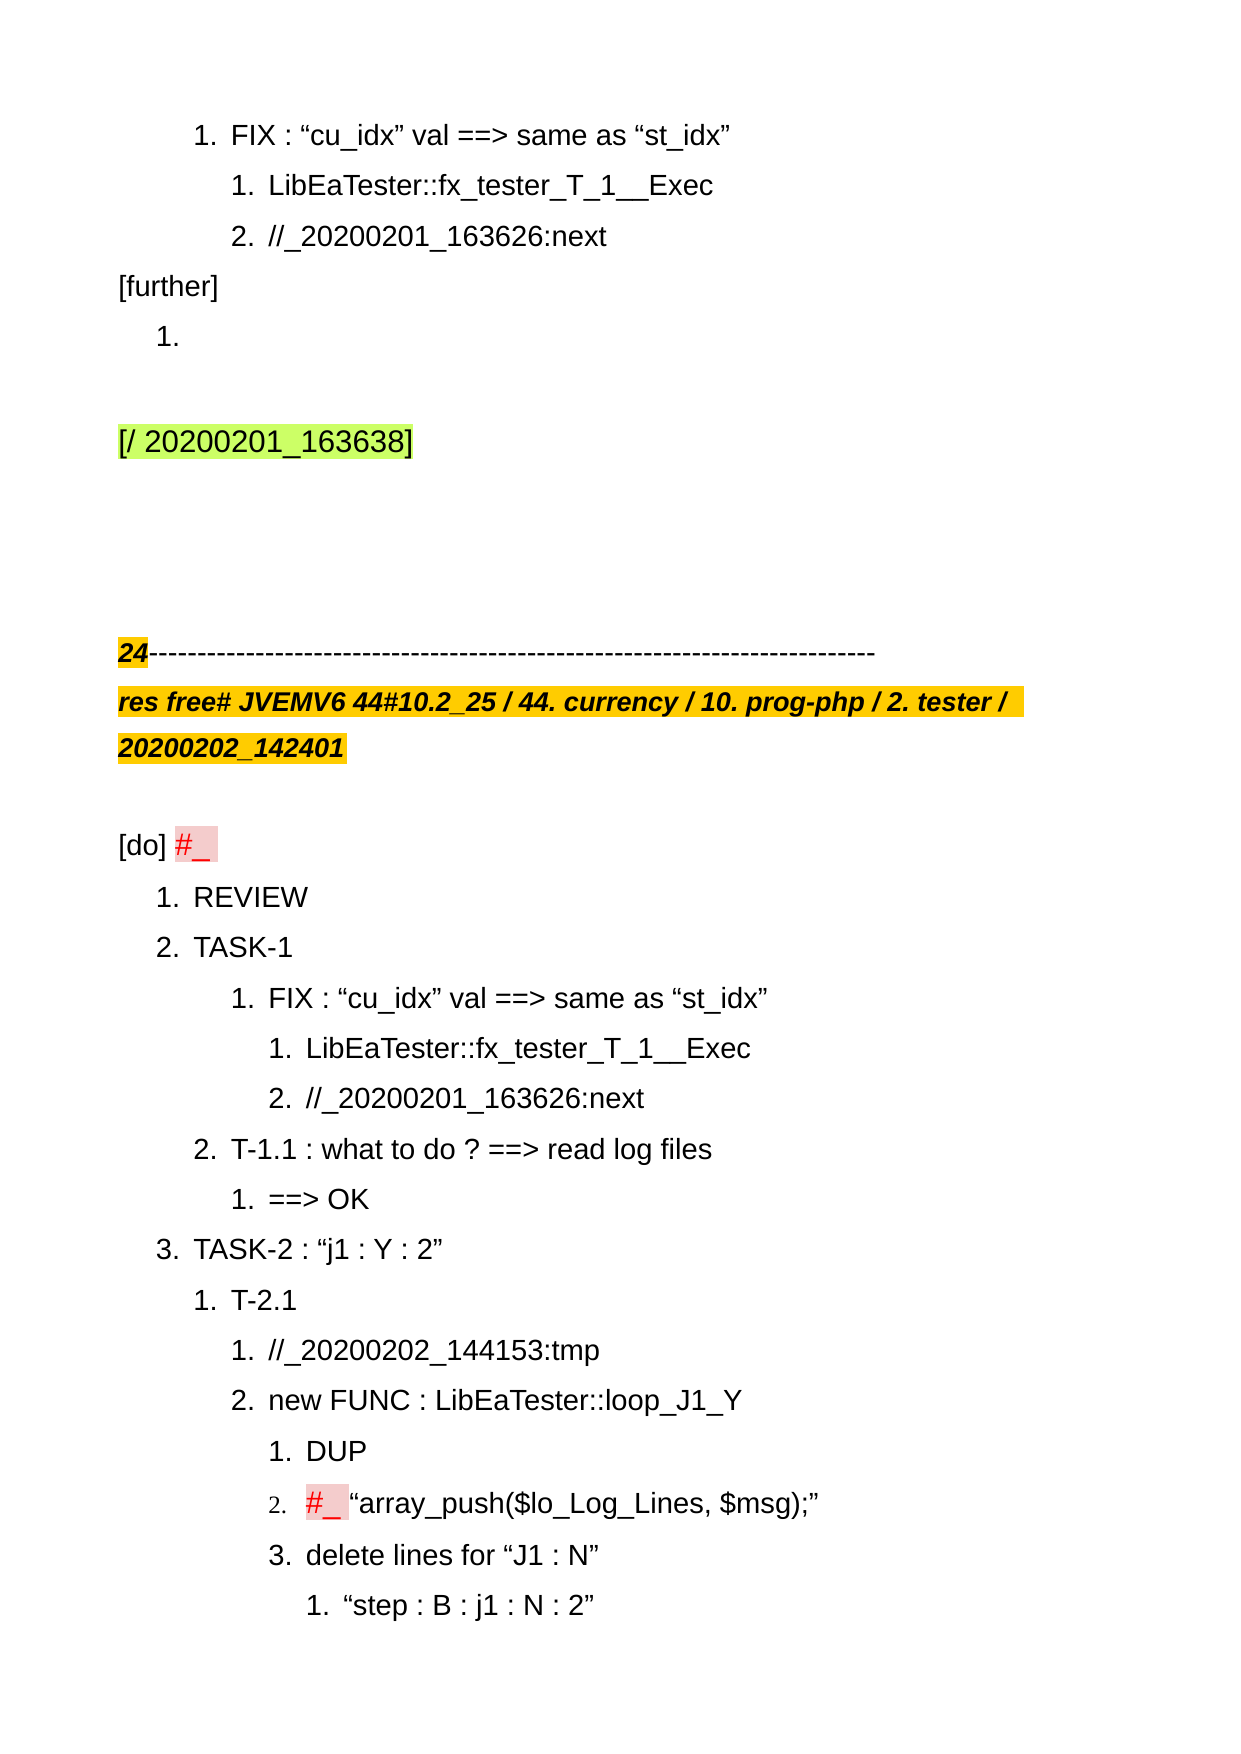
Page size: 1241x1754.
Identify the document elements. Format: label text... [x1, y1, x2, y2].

list LibEaTester::fx_tester_T_1__Exec [231, 168, 1122, 202]
text [/ 20200201_163638] [118, 370, 1122, 459]
text res free# JVEMV6 44#10.2_25 / 44. currency / 10. prog-php / 2. tester / 20200202_142401 [118, 686, 1122, 764]
list //_20200201_163626:next [231, 219, 1122, 252]
list TASK-2 : “j1 : Y : 2” [156, 1232, 1122, 1266]
list #_ “array_push($lo_Log_Lines, $msg);” [268, 1484, 1122, 1520]
list T-1.1 : what to do ? ==> read log files [193, 1132, 1122, 1165]
list REVIEW [156, 880, 1122, 914]
text [further] [118, 269, 1122, 303]
list //_20200202_144153:tmp [231, 1333, 1122, 1366]
list “step : B : j1 : N : 2” [306, 1588, 1122, 1622]
list LibEaTester::fx_tester_T_1__Exec [268, 1031, 1122, 1064]
list new FUNC : LibEaTester::loop_J1_Y [231, 1383, 1122, 1417]
list //_20200201_163626:next [268, 1081, 1122, 1115]
text [do] #_ [118, 826, 1122, 862]
list FIX : “cu_idx” val ==> same as “st_idx” [193, 118, 1122, 152]
list T-2.1 [193, 1283, 1122, 1316]
list delete lines for “J1 : N” [268, 1538, 1122, 1571]
list ==> OK [231, 1182, 1122, 1216]
list DUP [268, 1433, 1122, 1467]
list FIX : “cu_idx” val ==> same as “st_idx” [231, 981, 1122, 1014]
list TASK-1 [156, 930, 1122, 964]
text 24--------------------------------------------------------------------------- [118, 635, 1122, 669]
